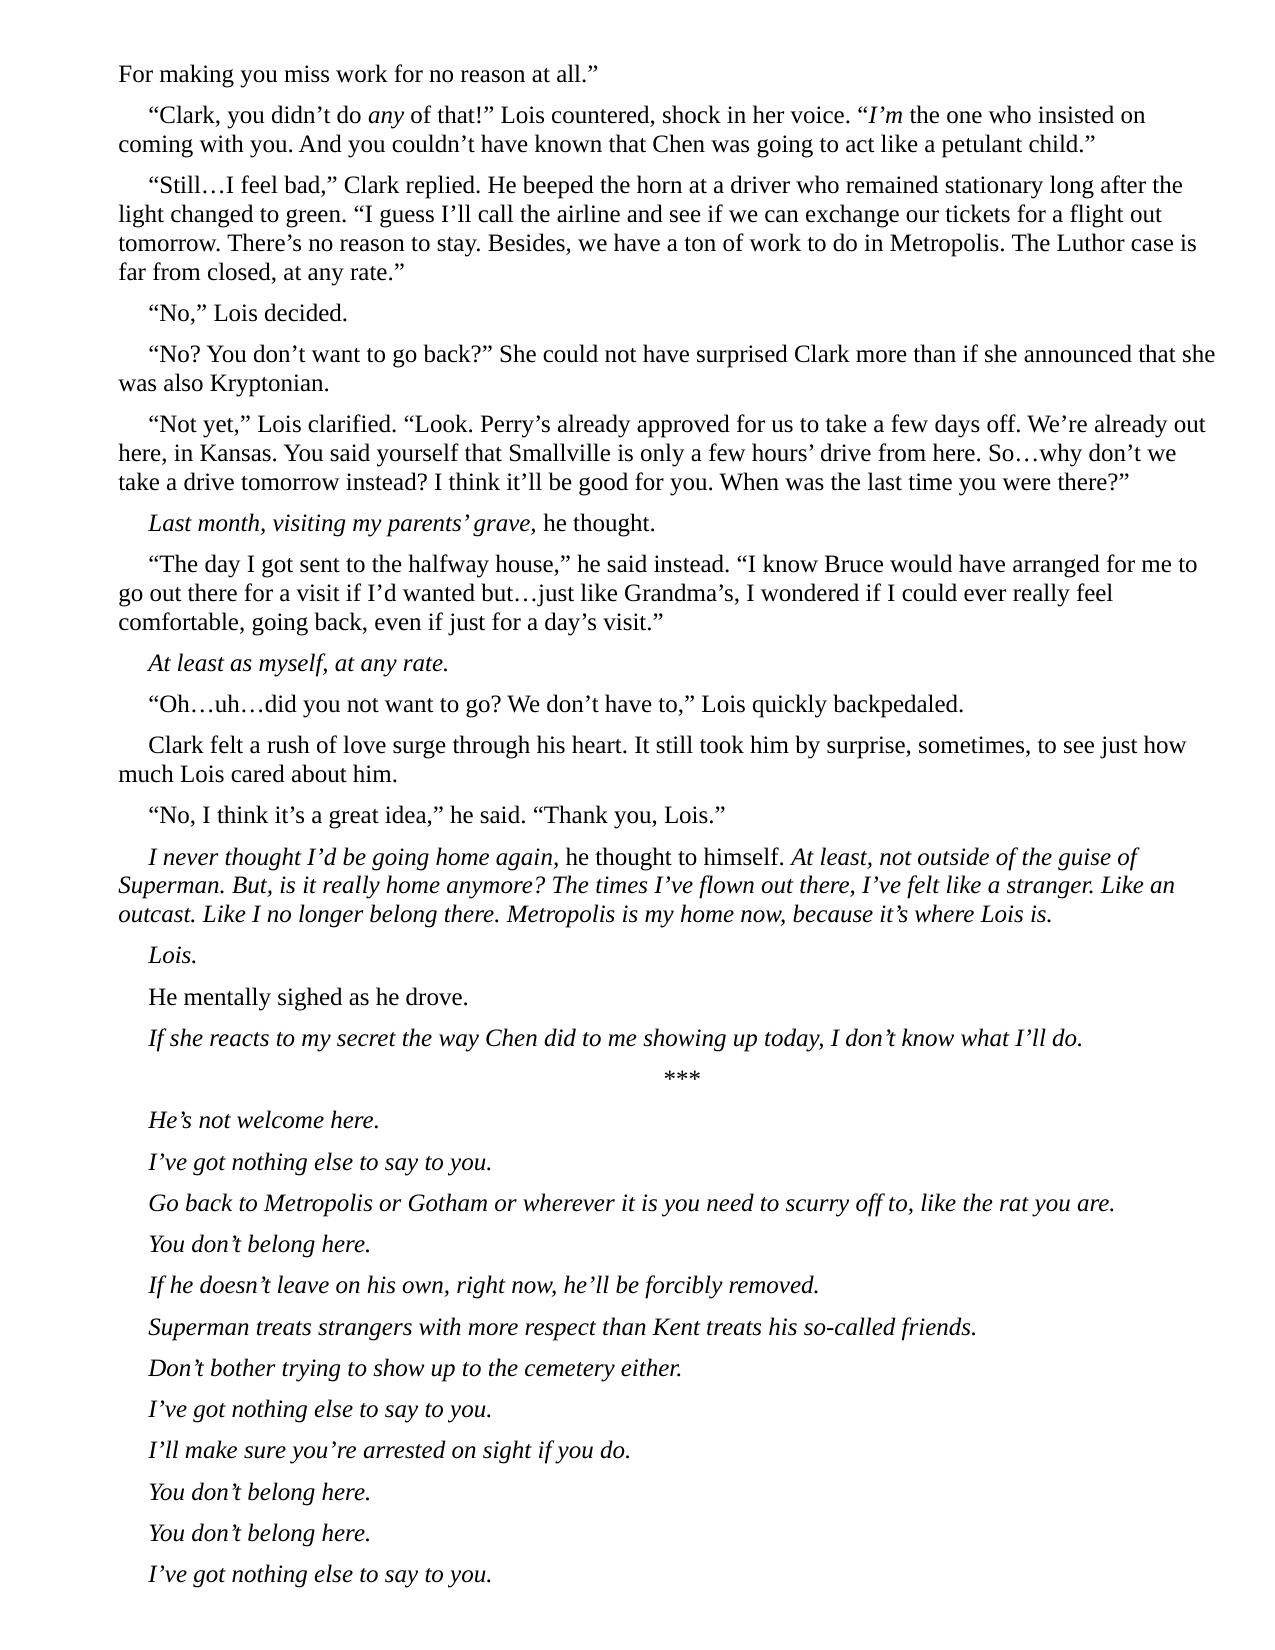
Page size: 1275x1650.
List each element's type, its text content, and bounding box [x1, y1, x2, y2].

text I’ll make sure you’re arrested on sight if you do. [118, 1435, 1216, 1464]
text He’s not welcome here. [118, 1105, 1216, 1134]
text Superman treats strangers with more respect than Kent treats his so-called friends. [118, 1312, 1216, 1340]
text Lois. [118, 940, 1216, 969]
text “The day I got sent to the halfway house,” he said instead. “I know Bruce would have arranged for me to go out there for a visit if I’d wanted but…just like Grandma’s, I wondered if I could ever really feel comfortable, going back, even if just for a day’s visit.” [118, 549, 1216, 635]
text “Clark, you didn’t do any of that!” Lois countered, shock in her voice. “I’m the one who insisted on coming with you. And you couldn’t have known that Chen was going to act like a petulant child.” [118, 100, 1216, 158]
text At least as myself, at any rate. [118, 648, 1216, 677]
text “Still…I feel bad,” Clark replied. He beeped the horn at a driver who remained stationary long after the light changed to green. “I guess I’ll call the airline and see if we can exchange our tickets for a flight out tomorrow. There’s no reason to stay. Besides, we have a ton of work to do in Metropolis. The Luthor case is far from closed, at any rate.” [118, 170, 1216, 285]
text Go back to Metropolis or Gotham or wherever it is you need to scurry off to, like the rat you are. [118, 1188, 1216, 1217]
text “No? You don’t want to go back?” She could not have surprised Clark more than if she announced that she was also Kryptonian. [118, 339, 1216, 397]
text “No, I think it’s a great idea,” he said. “Thank you, Lois.” [118, 800, 1216, 829]
text He mentally sighed as he drove. [118, 982, 1216, 1010]
text You don’t belong here. [118, 1477, 1216, 1505]
text I’ve got nothing else to say to you. [118, 1559, 1216, 1588]
text You don’t belong here. [118, 1229, 1216, 1258]
text For making you miss work for no reason at all.” [118, 59, 1216, 88]
text If he doesn’t leave on his own, right now, he’ll be forcibly removed. [118, 1270, 1216, 1299]
text You don’t belong here. [118, 1518, 1216, 1547]
text “Oh…uh…did you not want to go? We don’t have to,” Lois quickly backpedaled. [118, 689, 1216, 718]
text *** [118, 1064, 1216, 1093]
text I’ve got nothing else to say to you. [118, 1147, 1216, 1175]
text Don’t bother trying to show up to the cemetery either. [118, 1353, 1216, 1382]
text “No,” Lois decided. [118, 298, 1216, 327]
text Last month, visiting my parents’ grave, he thought. [118, 508, 1216, 537]
text If she reacts to my secret the way Chen did to me showing up today, I don’t know what I’ll do. [118, 1023, 1216, 1052]
text I never thought I’d be going home again, he thought to himself. At least, not outside of the guise of Superman. But, is it really home anymore? The times I’ve flown out there, I’ve felt like a stranger. Like an outcast. Like I no longer belong there. Metropolis is my home now, because it’s where Lois is. [118, 842, 1216, 928]
text “Not yet,” Lois clarified. “Look. Perry’s already approved for us to take a few days off. We’re already out here, in Kansas. You said yourself that Smallville is only a few hours’ drive from here. So…why don’t we take a drive tomorrow instead? I think it’ll be good for you. When was the last time you were there?” [118, 409, 1216, 495]
text I’ve got nothing else to say to you. [118, 1394, 1216, 1423]
text Clark felt a rush of love surge through his heart. It still took him by surprise, sometimes, to see just how much Lois cared about him. [118, 730, 1216, 788]
